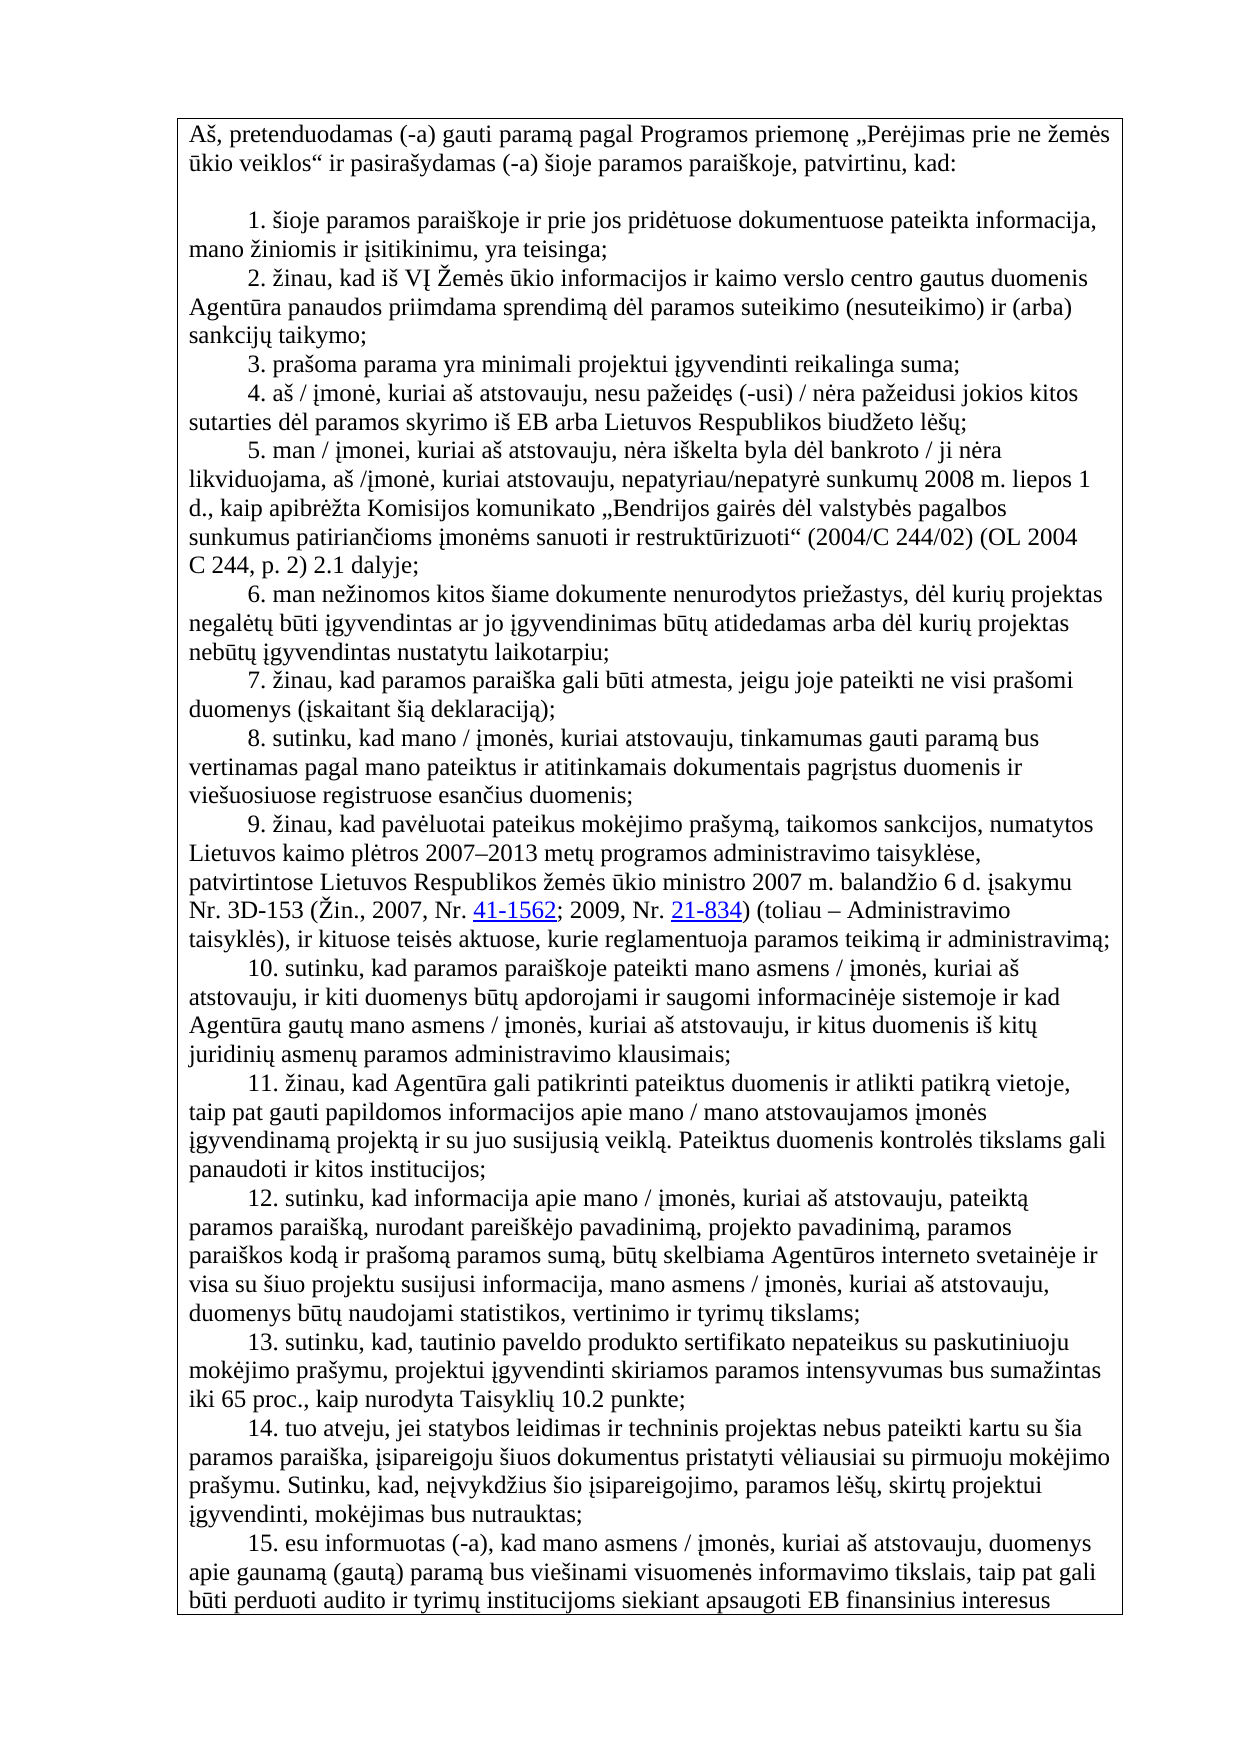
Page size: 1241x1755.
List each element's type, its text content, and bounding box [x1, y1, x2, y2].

table_header Aš, pretenduodamas (-a) gauti paramą pagal Programos priemonę „Perėjimas prie ne žemės ūkio veiklos“ ir pasirašydamas (-a) šioje paramos paraiškoje, patvirtinu, kad: 1. šioje paramos paraiškoje ir prie jos pridėtuose dokumentuose pateikta informacija, mano žiniomis ir įsitikinimu, yra teisinga; 2. žinau, kad iš VĮ Žemės ūkio informacijos ir kaimo verslo centro gautus duomenis Agentūra panaudos priimdama sprendimą dėl paramos suteikimo (nesuteikimo) ir (arba) sankcijų taikymo; 3. prašoma parama yra minimali projektui įgyvendinti reikalinga suma; 4. aš / įmonė, kuriai aš atstovauju, nesu pažeidęs (-usi) / nėra pažeidusi jokios kitos sutarties dėl paramos skyrimo iš EB arba Lietuvos Respublikos biudžeto lėšų; 5. man / įmonei, kuriai aš atstovauju, nėra iškelta byla dėl bankroto / ji nėra likviduojama, aš /įmonė, kuriai atstovauju, nepatyriau/nepatyrė sunkumų 2008 m. liepos 1 d., kaip apibrėžta Komisijos komunikato „Bendrijos gairės dėl valstybės pagalbos sunkumus patiriančioms įmonėms sanuoti ir restruktūrizuoti“ (2004/C 244/02) (OL 2004 C 244, p. 2) 2.1 dalyje; 6. man nežinomos kitos šiame dokumente nenurodytos priežastys, dėl kurių projektas negalėtų būti įgyvendintas ar jo įgyvendinimas būtų atidedamas arba dėl kurių projektas nebūtų įgyvendintas nustatytu laikotarpiu; 7. žinau, kad paramos paraiška gali būti atmesta, jeigu joje pateikti ne visi prašomi duomenys (įskaitant šią deklaraciją); 8. sutinku, kad mano / įmonės, kuriai atstovauju, tinkamumas gauti paramą bus vertinamas pagal mano pateiktus ir atitinkamais dokumentais pagrįstus duomenis ir viešuosiuose registruose esančius duomenis; 9. žinau, kad pavėluotai pateikus mokėjimo prašymą, taikomos sankcijos, numatytos Lietuvos kaimo plėtros 2007–2013 metų programos administravimo taisyklėse, patvirtintose Lietuvos Respublikos žemės ūkio ministro 2007 m. balandžio 6 d. įsakymu Nr. 3D-153 (Žin., 2007, Nr. 41-1562; 2009, Nr. 21-834) (toliau – Administravimo taisyklės), ir kituose teisės aktuose, kurie reglamentuoja paramos teikimą ir administravimą; 10. sutinku, kad paramos paraiškoje pateikti mano asmens / įmonės, kuriai aš atstovauju, ir kiti duomenys būtų apdorojami ir saugomi informacinėje sistemoje ir kad Agentūra gautų mano asmens / įmonės, kuriai aš atstovauju, ir kitus duomenis iš kitų juridinių asmenų paramos administravimo klausimais; 11. žinau, kad Agentūra gali patikrinti pateiktus duomenis ir atlikti patikrą vietoje, taip pat gauti papildomos informacijos apie mano / mano atstovaujamos įmonės įgyvendinamą projektą ir su juo susijusią veiklą. Pateiktus duomenis kontrolės tikslams gali panaudoti ir kitos institucijos; 12. sutinku, kad informacija apie mano / įmonės, kuriai aš atstovauju, pateiktą paramos paraišką, nurodant pareiškėjo pavadinimą, projekto pavadinimą, paramos paraiškos kodą ir prašomą paramos sumą, būtų skelbiama Agentūros interneto svetainėje ir visa su šiuo projektu susijusi informacija, mano asmens / įmonės, kuriai aš atstovauju, duomenys būtų naudojami statistikos, vertinimo ir tyrimų tikslams; 13. sutinku, kad, tautinio paveldo produkto sertifikato nepateikus su paskutiniuoju mokėjimo prašymu, projektui įgyvendinti skiriamos paramos intensyvumas bus sumažintas iki 65 proc., kaip nurodyta Taisyklių 10.2 punkte; 14. tuo atveju, jei statybos leidimas ir techninis projektas nebus pateikti kartu su šia paramos paraiška, įsipareigoju šiuos dokumentus pristatyti vėliausiai su pirmuoju mokėjimo prašymu. Sutinku, kad, neįvykdžius šio įsipareigojimo, paramos lėšų, skirtų projektui įgyvendinti, mokėjimas bus nutrauktas; 15. esu informuotas (-a), kad mano asmens / įmonės, kuriai aš atstovauju, duomenys apie gaunamą (gautą) paramą bus viešinami visuomenės informavimo tikslais, taip pat gali būti perduoti audito ir tyrimų institucijoms siekiant apsaugoti EB finansinius interesus [178, 119, 1122, 1614]
